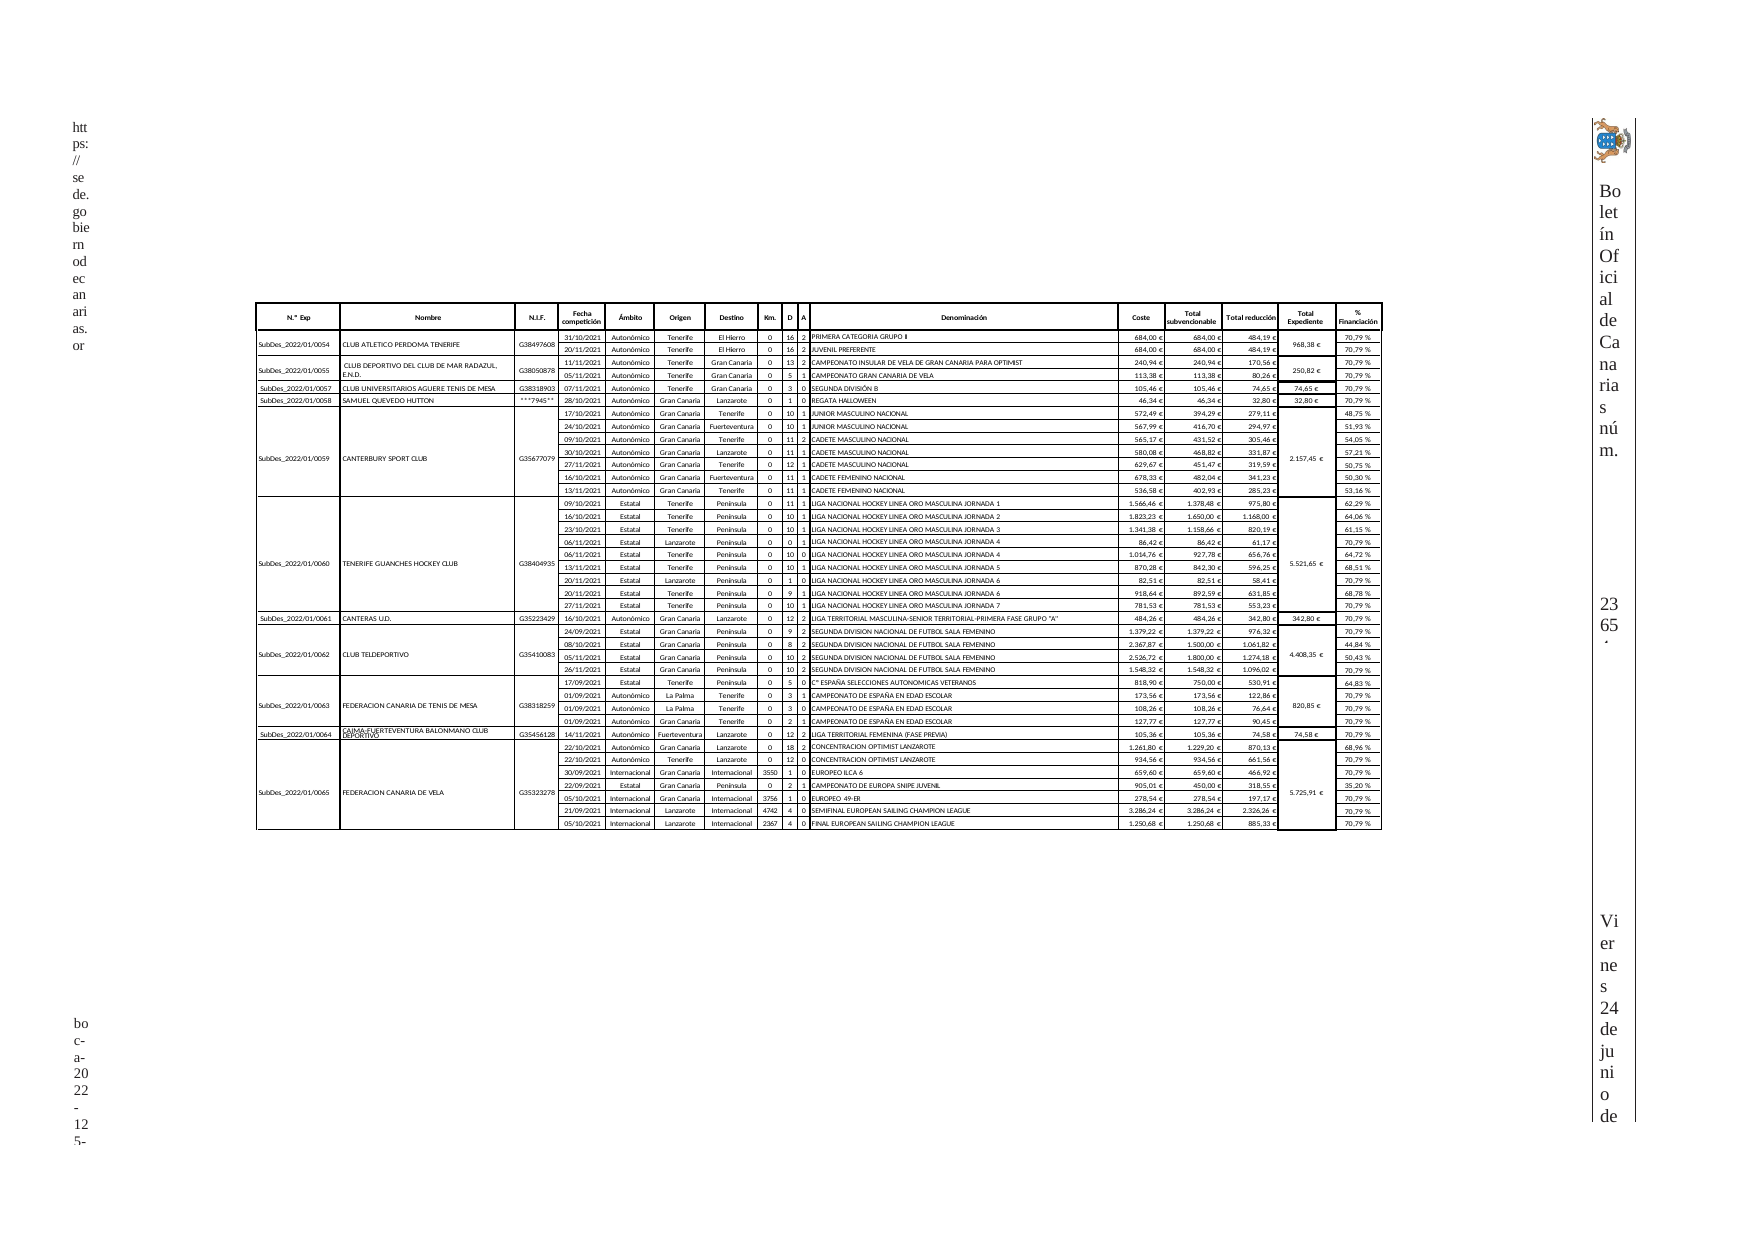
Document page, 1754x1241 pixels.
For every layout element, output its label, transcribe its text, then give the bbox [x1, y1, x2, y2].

table_cell 122,86 € [1223, 689, 1277, 701]
table_cell 1 [798, 522, 809, 534]
table_header Destino [706, 304, 757, 329]
table_cell Autonómico [606, 356, 654, 367]
table_cell Gran Canaria [655, 394, 704, 406]
table_cell 23/10/2021 [559, 522, 605, 534]
table_cell Lanzarote [705, 753, 757, 765]
table_cell 1.250,68 € [1119, 817, 1164, 829]
table_cell 565,17 € [1119, 433, 1164, 444]
table_cell 173,56 € [1165, 689, 1222, 701]
table_cell Autonómico [606, 689, 654, 701]
table_cell Autonómico [606, 753, 654, 765]
table_cell 17/10/2021 [559, 407, 605, 419]
table_cell 2 [798, 356, 809, 367]
table_cell 0 [758, 484, 782, 496]
table_header N.I.F. [516, 304, 557, 329]
table_cell CAMPEONATO DE EUROPA SNIPE JUVENIL [811, 779, 1118, 790]
table_cell Lanzarote [655, 817, 704, 829]
table_cell 0 [758, 650, 782, 662]
table_cell 596,25 € [1223, 561, 1277, 572]
table_cell 18 [783, 740, 797, 752]
table_cell 12 [783, 727, 797, 739]
table_cell 0 [758, 561, 782, 572]
table_cell Autonómico [606, 369, 654, 380]
table_cell Gran Canaria [655, 650, 704, 662]
table_cell 842,30 € [1165, 561, 1222, 572]
table_cell Internacional [606, 791, 654, 803]
table_cell 24/09/2021 [559, 625, 605, 637]
table_cell Gran Canaria [705, 369, 757, 380]
table_cell 74,58 € [1223, 727, 1277, 739]
table_cell Gran Canaria [655, 779, 704, 790]
table_cell 64,83 % [1337, 675, 1381, 688]
table_cell Tenerife [705, 702, 757, 713]
table_cell CANTERBURY SPORT CLUB [341, 407, 514, 496]
table_cell 70,79 % [1337, 611, 1381, 624]
table_cell 3.286,24 € [1119, 804, 1164, 816]
table_cell JUNIOR MASCULINO NACIONAL [811, 420, 1118, 432]
table_cell 61,17 € [1223, 535, 1277, 547]
table_cell SubDes_2022/01/0062 [257, 625, 339, 675]
table_cell SEGUNDA DIVISION NACIONAL DE FUTBOL SALA FEMENINO [811, 625, 1118, 637]
table_cell 5.725,91 € [1279, 741, 1335, 829]
table_cell 342,80 € [1279, 613, 1335, 624]
table_cell Estatal [606, 522, 654, 534]
table_cell Internacional [705, 817, 757, 829]
table_cell FEDERACION CANARIA DE VELA [341, 740, 514, 829]
table_cell 62,29 % [1337, 496, 1381, 508]
table_cell 74,65 € [1279, 383, 1335, 393]
table_cell 105,36 € [1165, 727, 1222, 739]
table_cell 70,79 % [1337, 534, 1381, 547]
table_cell 26/11/2021 [559, 663, 605, 675]
table_cell Península [705, 663, 757, 675]
table_cell 0 [758, 458, 782, 470]
table_cell 1 [798, 599, 809, 611]
table_cell Península [705, 676, 757, 688]
table_cell 61,15 % [1337, 521, 1381, 534]
table_cell 0 [758, 702, 782, 713]
table_cell 1 [783, 394, 797, 406]
table_cell 5 [783, 676, 797, 688]
table_cell 58,41 € [1223, 574, 1277, 585]
table_cell 294,97 € [1223, 420, 1277, 432]
table_cell Gran Canaria [705, 356, 757, 367]
table_cell 09/10/2021 [559, 497, 605, 508]
table_cell 968,38 € [1279, 331, 1335, 355]
table_cell SubDes_2022/01/0055 [257, 356, 339, 380]
table_cell CAMPEONATO INSULAR DE VELA DE GRAN CANARIA PARA OPTIMIST [811, 356, 1118, 367]
table_cell 70,79 % [1337, 393, 1381, 406]
table_cell 1.548,32 € [1119, 663, 1164, 675]
table_cell 12 [783, 612, 797, 624]
table_cell 0 [758, 612, 782, 624]
table_cell 50,43 % [1337, 649, 1381, 662]
table_cell 5 [783, 369, 797, 380]
table_cell 2 [798, 433, 809, 444]
table_cell Fuerteventura [655, 727, 704, 739]
table_cell 44,84 % [1337, 637, 1381, 649]
table_cell 240,94 € [1165, 356, 1222, 367]
table_cell CLUB ATLETICO PERDOMA TENERIFE [341, 331, 514, 355]
table_header Total reducción [1223, 304, 1277, 329]
table_cell CAIMA-FUERTEVENTURA BALONMANO CLUB DEPORTIVO [341, 727, 514, 739]
table_cell 2.367,87 € [1119, 638, 1164, 649]
table_cell 8 [783, 638, 797, 649]
table_cell SubDes_2022/01/0060 [257, 497, 339, 611]
table_cell 82,51 € [1165, 574, 1222, 585]
table_cell 20/11/2021 [559, 586, 605, 598]
table_cell LIGA NACIONAL HOCKEY LINEA ORO MASCULINA JORNADA 6 [811, 574, 1118, 585]
table_cell 0 [758, 407, 782, 419]
table_cell 0 [758, 356, 782, 367]
table_cell 870,28 € [1119, 561, 1164, 572]
table_cell La Palma [655, 702, 704, 713]
table_cell 10 [783, 420, 797, 432]
table_cell 11 [783, 497, 797, 508]
table_cell 07/11/2021 [559, 381, 605, 393]
table_cell G35223429 [515, 612, 558, 624]
table_cell 10 [783, 522, 797, 534]
table_cell 10 [783, 407, 797, 419]
table_cell CADETE MASCULINO NACIONAL [811, 458, 1118, 470]
table_cell 09/10/2021 [559, 433, 605, 444]
table_cell G35410083 [515, 625, 558, 675]
table_cell 46,34 € [1165, 394, 1222, 406]
table_cell 278,54 € [1165, 791, 1222, 803]
table_cell 0 [758, 753, 782, 765]
table_cell 86,42 € [1119, 535, 1164, 547]
table_cell 51,93 % [1337, 419, 1381, 432]
table_cell 0 [758, 715, 782, 726]
table_cell LIGA NACIONAL HOCKEY LINEA ORO MASCULINA JORNADA 7 [811, 599, 1118, 611]
table_cell CAMPEONATO DE ESPAÑA EN EDAD ESCOLAR [811, 715, 1118, 726]
table_cell SEGUNDA DIVISION NACIONAL DE FUTBOL SALA FEMENINO [811, 650, 1118, 662]
table_cell 631,85 € [1223, 586, 1277, 598]
table_cell Lanzarote [655, 535, 704, 547]
table_cell 13 [783, 356, 797, 367]
table_cell 1 [783, 791, 797, 803]
table_cell Lanzarote [655, 804, 704, 816]
text 23654 [1600, 592, 1623, 642]
table_cell 536,58 € [1119, 484, 1164, 496]
table_cell 1.168,00 € [1223, 510, 1277, 521]
table_cell 451,47 € [1165, 458, 1222, 470]
table_cell Autonómico [606, 433, 654, 444]
table_cell Internacional [705, 804, 757, 816]
table_cell 482,04 € [1165, 471, 1222, 483]
table_cell Tenerife [655, 522, 704, 534]
table_cell 16/10/2021 [559, 471, 605, 483]
table_cell 50,30 % [1337, 470, 1381, 483]
table_cell 10 [783, 561, 797, 572]
table_cell 1.096,02 € [1223, 663, 1277, 675]
table_cell CLUB UNIVERSITARIOS AGUERE TENIS DE MESA [341, 381, 514, 393]
table_cell 870,13 € [1223, 740, 1277, 752]
table_cell 678,33 € [1119, 471, 1164, 483]
table_cell 2.526,72 € [1119, 650, 1164, 662]
table_cell 105,36 € [1119, 727, 1164, 739]
table_cell Gran Canaria [655, 766, 704, 778]
table_cell 3 [783, 702, 797, 713]
table_cell Estatal [606, 663, 654, 675]
table_cell SAMUEL QUEVEDO HUTTON [341, 394, 514, 406]
table_cell Tenerife [655, 331, 704, 342]
table_cell 35,20 % [1337, 778, 1381, 790]
table_cell Tenerife [655, 676, 704, 688]
table_cell Tenerife [655, 561, 704, 572]
table_cell 918,64 € [1119, 586, 1164, 598]
table_cell Tenerife [655, 497, 704, 508]
table_cell 934,56 € [1119, 753, 1164, 765]
table_cell Gran Canaria [655, 625, 704, 637]
table_cell Tenerife [705, 484, 757, 496]
table_cell 553,23 € [1223, 599, 1277, 611]
table_cell 1.379,22 € [1119, 625, 1164, 637]
table_cell 01/09/2021 [559, 702, 605, 713]
table_cell 1.274,18 € [1223, 650, 1277, 662]
table_cell Gran Canaria [655, 484, 704, 496]
table_cell 70,79 % [1337, 342, 1381, 355]
table_cell 06/11/2021 [559, 548, 605, 560]
table_cell Península [705, 548, 757, 560]
table_cell G38404935 [515, 497, 558, 611]
table_cell 0 [758, 471, 782, 483]
table_cell 13/11/2021 [559, 484, 605, 496]
text boc-a-2022-125-2109 [74, 1015, 92, 1145]
table_cell Tenerife [655, 548, 704, 560]
table_cell FINAL EUROPEAN SAILING CHAMPION LEAGUE [811, 817, 1118, 829]
table_cell SubDes_2022/01/0061 [257, 612, 339, 624]
table_cell 10 [783, 548, 797, 560]
table_cell Autonómico [606, 484, 654, 496]
table_cell Internacional [705, 791, 757, 803]
table_cell 572,49 € [1119, 407, 1164, 419]
table_cell 2 [798, 343, 809, 355]
table_cell 0 [758, 445, 782, 457]
table_cell 1 [798, 715, 809, 726]
table_cell 0 [758, 522, 782, 534]
table_cell 11 [783, 433, 797, 444]
table_cell 0 [758, 638, 782, 649]
table_cell 402,93 € [1165, 484, 1222, 496]
table_cell 0 [798, 753, 809, 765]
table_cell Lanzarote [705, 740, 757, 752]
table_cell 0 [758, 548, 782, 560]
table_cell 1.061,82 € [1223, 638, 1277, 649]
table_cell 0 [758, 574, 782, 585]
table_cell 818,90 € [1119, 676, 1164, 688]
table_cell LIGA NACIONAL HOCKEY LINEA ORO MASCULINA JORNADA 5 [811, 561, 1118, 572]
table_cell 0 [758, 510, 782, 521]
table_cell Fuerteventura [705, 471, 757, 483]
table_cell 0 [798, 676, 809, 688]
table_cell Tenerife [655, 381, 704, 393]
table_cell 927,78 € [1165, 548, 1222, 560]
table_cell 4 [783, 804, 797, 816]
table_cell 1 [798, 458, 809, 470]
table_cell FEDERACION CANARIA DE TENIS DE MESA [341, 676, 514, 726]
table_cell 1.158,66 € [1165, 522, 1222, 534]
table_cell JUNIOR MASCULINO NACIONAL [811, 407, 1118, 419]
table_cell 2 [798, 331, 809, 342]
table_cell Península [705, 497, 757, 508]
table_cell 0 [758, 433, 782, 444]
table_cell 394,29 € [1165, 407, 1222, 419]
table_cell 342,80 € [1223, 612, 1277, 624]
table_cell 3.286,24 € [1165, 804, 1222, 816]
table_cell Gran Canaria [655, 458, 704, 470]
table_cell 0 [758, 689, 782, 701]
table_cell 70,79 % [1337, 816, 1381, 829]
table_cell 06/11/2021 [559, 535, 605, 547]
table_cell Tenerife [655, 369, 704, 380]
table_cell 484,26 € [1119, 612, 1164, 624]
table_cell 1.014,76 € [1119, 548, 1164, 560]
table_cell 4.408,35 € [1279, 626, 1335, 675]
table_cell 885,33 € [1223, 817, 1277, 829]
table_cell SubDes_2022/01/0054 [257, 330, 339, 355]
table_cell 1 [798, 484, 809, 496]
table_header Fecha competición [559, 304, 604, 329]
table_cell 05/10/2021 [559, 791, 605, 803]
table_cell 0 [758, 394, 782, 406]
table_cell 684,00 € [1119, 343, 1164, 355]
table_cell CONCENTRACION OPTIMIST LANZAROTE [811, 740, 1118, 752]
table_cell 70,79 % [1337, 688, 1381, 701]
table_cell 781,53 € [1119, 599, 1164, 611]
table_cell 2367 [758, 817, 782, 829]
table_cell Estatal [606, 586, 654, 598]
table_cell 684,00 € [1165, 343, 1222, 355]
table_cell 580,08 € [1119, 445, 1164, 457]
table_cell LIGA NACIONAL HOCKEY LINEA ORO MASCULINA JORNADA 4 [811, 535, 1118, 547]
table_cell 466,92 € [1223, 766, 1277, 778]
table_cell 0 [798, 817, 809, 829]
table_header Total subvencionable [1166, 304, 1221, 329]
table_cell 2 [798, 612, 809, 624]
table_cell CAMPEONATO GRAN CANARIA DE VELA [811, 369, 1118, 380]
table_cell 5.521,65 € [1279, 498, 1335, 611]
table_cell 934,56 € [1165, 753, 1222, 765]
table_cell Internacional [606, 817, 654, 829]
table_cell 53,16 % [1337, 483, 1381, 496]
table_cell CONCENTRACION OPTIMIST LANZAROTE [811, 753, 1118, 765]
table_cell 170,56 € [1223, 356, 1277, 367]
table_cell 1 [798, 471, 809, 483]
table_cell Gran Canaria [655, 471, 704, 483]
table_cell Autonómico [606, 740, 654, 752]
table_cell ***7945** [515, 394, 558, 406]
table_cell 0 [758, 727, 782, 739]
table_cell 0 [798, 804, 809, 816]
table_cell 684,00 € [1165, 331, 1222, 342]
table_cell 2 [798, 625, 809, 637]
table_cell 32,80 € [1279, 395, 1335, 406]
table_cell Gran Canaria [655, 740, 704, 752]
table_cell Tenerife [655, 586, 704, 598]
table_cell Lanzarote [705, 445, 757, 457]
table_cell 70,79 % [1337, 714, 1381, 726]
table_cell Autonómico [606, 715, 654, 726]
table_cell 127,77 € [1119, 715, 1164, 726]
table_cell 0 [798, 574, 809, 585]
table_cell Estatal [606, 510, 654, 521]
table_cell 318,55 € [1223, 779, 1277, 790]
table_cell 70,79 % [1337, 765, 1381, 778]
table_cell Gran Canaria [655, 407, 704, 419]
table_cell 76,64 € [1223, 702, 1277, 713]
table_cell Autonómico [606, 331, 654, 342]
table_cell CLUB DEPORTIVO DEL CLUB DE MAR RADAZUL, E.N.D. [341, 356, 514, 380]
table_header Nombre [341, 304, 514, 329]
table_cell SubDes_2022/01/0065 [257, 740, 339, 829]
table_cell 68,78 % [1337, 585, 1381, 598]
table_cell CADETE MASCULINO NACIONAL [811, 445, 1118, 457]
table_cell 4742 [758, 804, 782, 816]
table_cell 30/09/2021 [559, 766, 605, 778]
table_cell 278,54 € [1119, 791, 1164, 803]
table_cell Autonómico [606, 458, 654, 470]
table_cell 1 [798, 535, 809, 547]
table_cell 9 [783, 586, 797, 598]
table_cell 484,19 € [1223, 331, 1277, 342]
table_cell 1 [798, 510, 809, 521]
table_cell Estatal [606, 779, 654, 790]
table_cell 46,34 € [1119, 394, 1164, 406]
table_cell 1 [798, 779, 809, 790]
table_cell 74,58 € [1279, 728, 1335, 739]
table_cell 28/10/2021 [559, 394, 605, 406]
table_cell 20/11/2021 [559, 343, 605, 355]
table_cell Tenerife [705, 433, 757, 444]
table_cell PRIMERA CATEGORIA GRUPO II [811, 331, 1118, 342]
table_cell 70,79 % [1337, 380, 1381, 393]
table_cell G38050878 [515, 356, 558, 380]
table_cell 1.500,00 € [1165, 638, 1222, 649]
table_cell LIGA NACIONAL HOCKEY LINEA ORO MASCULINA JORNADA 2 [811, 510, 1118, 521]
table_cell 0 [758, 740, 782, 752]
table_cell 13/11/2021 [559, 561, 605, 572]
table_cell 68,51 % [1337, 560, 1381, 572]
table_cell 14/11/2021 [559, 727, 605, 739]
table_cell 86,42 € [1165, 535, 1222, 547]
table_cell Gran Canaria [655, 612, 704, 624]
table_cell JUVENIL PREFERENTE [811, 343, 1118, 355]
table_cell 11/11/2021 [559, 356, 605, 367]
table_cell 3756 [758, 791, 782, 803]
table_cell Península [705, 522, 757, 534]
table_header Km. [759, 304, 781, 329]
table_cell 0 [758, 663, 782, 675]
table_cell 2 [798, 638, 809, 649]
table_cell 17/09/2021 [559, 676, 605, 688]
table_cell 975,80 € [1223, 497, 1277, 508]
table_cell Tenerife [655, 753, 704, 765]
table_cell 70,79 % [1337, 329, 1381, 342]
table_cell Lanzarote [655, 574, 704, 585]
table_cell CANTERAS U.D. [341, 612, 514, 624]
table_cell 105,46 € [1119, 381, 1164, 393]
table_cell 05/11/2021 [559, 369, 605, 380]
table_cell 1.823,23 € [1119, 510, 1164, 521]
table_cell 127,77 € [1165, 715, 1222, 726]
table_cell Autonómico [606, 612, 654, 624]
text Boletín Oficial de Canarias núm. 125 [1599, 180, 1622, 462]
table_cell Lanzarote [705, 394, 757, 406]
table_cell TENERIFE GUANCHES HOCKEY CLUB [341, 497, 514, 611]
table_cell 2 [783, 779, 797, 790]
table_cell 661,56 € [1223, 753, 1277, 765]
table_cell 80,26 € [1223, 369, 1277, 380]
table_cell 892,59 € [1165, 586, 1222, 598]
table_cell EUROPEO 49-ER [811, 791, 1118, 803]
table_cell 10 [783, 663, 797, 675]
table_cell Gran Canaria [655, 791, 704, 803]
table_cell Internacional [606, 766, 654, 778]
table_cell 3550 [758, 766, 782, 778]
table_cell 0 [798, 381, 809, 393]
table_cell Autonómico [606, 394, 654, 406]
table_cell 684,00 € [1119, 331, 1164, 342]
table_cell 30/10/2021 [559, 445, 605, 457]
table_cell 0 [783, 535, 797, 547]
table_cell 12 [783, 458, 797, 470]
table_cell Estatal [606, 561, 654, 572]
table_cell Estatal [606, 535, 654, 547]
table_cell 16 [783, 343, 797, 355]
table_cell 530,91 € [1223, 676, 1277, 688]
table_cell 24/10/2021 [559, 420, 605, 432]
table_cell 108,26 € [1119, 702, 1164, 713]
table_header Denominación [811, 304, 1117, 329]
table_cell G35323278 [515, 740, 558, 829]
table_cell 450,00 € [1165, 779, 1222, 790]
table_cell 70,79 % [1337, 790, 1381, 803]
table_cell G38318259 [515, 676, 558, 726]
table_header A [799, 304, 809, 329]
table_cell 11 [783, 484, 797, 496]
table_cell 74,65 € [1223, 381, 1277, 393]
table_cell Península [705, 535, 757, 547]
table_cell 0 [798, 791, 809, 803]
table_cell 16 [783, 331, 797, 342]
table_cell 50,75 % [1337, 457, 1381, 470]
table_cell 2 [798, 663, 809, 675]
table_cell 1 [798, 561, 809, 572]
table_cell 108,26 € [1165, 702, 1222, 713]
table_cell LIGA NACIONAL HOCKEY LINEA ORO MASCULINA JORNADA 6 [811, 586, 1118, 598]
table_cell G38497608 [515, 331, 558, 355]
table_cell 68,96 % [1337, 739, 1381, 752]
table_cell 656,76 € [1223, 548, 1277, 560]
table_cell Tenerife [705, 715, 757, 726]
text https://sede.gobiernodecanarias.org/boc [72, 118, 91, 353]
table_cell Autonómico [606, 407, 654, 419]
table_cell 2.157,45 € [1279, 408, 1335, 496]
table_cell 1 [798, 689, 809, 701]
table_cell 1.261,80 € [1119, 740, 1164, 752]
table_cell 64,72 % [1337, 547, 1381, 560]
table_cell 279,11 € [1223, 407, 1277, 419]
table_cell Península [705, 510, 757, 521]
table_cell 70,79 % [1337, 662, 1381, 675]
table_cell 0 [798, 548, 809, 560]
table_cell 173,56 € [1119, 689, 1164, 701]
table_cell 70,79 % [1337, 573, 1381, 585]
table_cell Fuerteventura [705, 420, 757, 432]
table_cell 70,79 % [1337, 726, 1381, 739]
table_cell 16/10/2021 [559, 510, 605, 521]
table_cell 2 [798, 727, 809, 739]
table_cell Tenerife [655, 510, 704, 521]
table_cell 2 [798, 650, 809, 662]
table_cell Autonómico [606, 343, 654, 355]
table_cell 10 [783, 599, 797, 611]
table_cell 113,38 € [1165, 369, 1222, 380]
table_cell 27/11/2021 [559, 599, 605, 611]
table_cell 70,79 % [1337, 368, 1381, 380]
table_cell SubDes_2022/01/0058 [257, 394, 339, 406]
table_cell Autonómico [606, 471, 654, 483]
table_cell 820,85 € [1279, 677, 1335, 726]
table_cell 0 [798, 394, 809, 406]
table_cell 1.378,48 € [1165, 497, 1222, 508]
table_cell Internacional [705, 766, 757, 778]
table_cell 01/09/2021 [559, 689, 605, 701]
table_cell 0 [758, 497, 782, 508]
table_cell SEGUNDA DIVISION NACIONAL DE FUTBOL SALA FEMENINO [811, 663, 1118, 675]
table_cell 1.229,20 € [1165, 740, 1222, 752]
table_cell 567,99 € [1119, 420, 1164, 432]
table_cell 16/10/2021 [559, 612, 605, 624]
table_cell 820,19 € [1223, 522, 1277, 534]
table_cell CLUB TELDEPORTIVO [341, 625, 514, 675]
table_cell LIGA TERRITORIAL FEMENINA (FASE PREVIA) [811, 727, 1118, 739]
table_cell 0 [758, 779, 782, 790]
table_cell 1 [798, 369, 809, 380]
table_cell Península [705, 650, 757, 662]
table_cell LIGA NACIONAL HOCKEY LINEA ORO MASCULINA JORNADA 3 [811, 522, 1118, 534]
table_header Ámbito [606, 304, 653, 329]
table_cell Tenerife [655, 343, 704, 355]
table_cell 11 [783, 445, 797, 457]
table_cell 0 [758, 535, 782, 547]
table_cell REGATA HALLOWEEN [811, 394, 1118, 406]
table_cell LIGA TERRITORIAL MASCULINA-SENIOR TERRITORIAL-PRIMERA FASE GRUPO "A" [811, 612, 1118, 624]
table_cell 22/09/2021 [559, 779, 605, 790]
table_cell G38318903 [515, 381, 558, 393]
table_header Origen [655, 304, 704, 329]
table_cell 0 [758, 420, 782, 432]
table_cell Gran Canaria [655, 715, 704, 726]
table_cell 1 [798, 497, 809, 508]
table_cell 905,01 € [1119, 779, 1164, 790]
table_cell LIGA NACIONAL HOCKEY LINEA ORO MASCULINA JORNADA 1 [811, 497, 1118, 508]
table_cell El Hierro [705, 331, 757, 342]
table_cell 629,67 € [1119, 458, 1164, 470]
table_cell 1.379,22 € [1165, 625, 1222, 637]
table_cell Autonómico [606, 702, 654, 713]
table_cell 1.548,32 € [1165, 663, 1222, 675]
table_cell Autonómico [606, 727, 654, 739]
table_cell 305,46 € [1223, 433, 1277, 444]
table_cell 1.800,00 € [1165, 650, 1222, 662]
table_cell SEGUNDA DIVISIÓN B [811, 381, 1118, 393]
table_cell 468,82 € [1165, 445, 1222, 457]
table_cell Gran Canaria [655, 433, 704, 444]
table_cell 05/10/2021 [559, 817, 605, 829]
table_cell Lanzarote [705, 612, 757, 624]
table_cell Cº ESPAÑA SELECCIONES AUTONOMICAS VETERANOS [811, 676, 1118, 688]
table_cell 416,70 € [1165, 420, 1222, 432]
table_cell CADETE FEMENINO NACIONAL [811, 471, 1118, 483]
table_cell Estatal [606, 599, 654, 611]
table_cell 659,60 € [1165, 766, 1222, 778]
table_cell Internacional [606, 804, 654, 816]
table_header % Financiación [1337, 304, 1381, 329]
table_cell 10 [783, 650, 797, 662]
table_cell Península [705, 638, 757, 649]
table_cell 0 [758, 625, 782, 637]
table_cell 70,79 % [1337, 355, 1381, 367]
table_cell Tenerife [655, 599, 704, 611]
table_cell 0 [758, 599, 782, 611]
table_cell Estatal [606, 548, 654, 560]
table_cell 0 [758, 331, 782, 342]
table_cell La Palma [655, 689, 704, 701]
table_cell 9 [783, 625, 797, 637]
table_cell 1 [798, 407, 809, 419]
table_cell 11 [783, 471, 797, 483]
table_cell SubDes_2022/01/0063 [257, 676, 339, 726]
table_cell SubDes_2022/01/0057 [257, 381, 339, 393]
table_cell 22/10/2021 [559, 740, 605, 752]
table_cell 0 [758, 586, 782, 598]
table_cell Lanzarote [705, 727, 757, 739]
table_cell 1 [783, 766, 797, 778]
table_cell 10 [783, 510, 797, 521]
table_cell 250,82 € [1279, 357, 1335, 380]
table_cell 976,32 € [1223, 625, 1277, 637]
table_cell Tenerife [705, 458, 757, 470]
table_cell 1 [798, 445, 809, 457]
picture [1594, 118, 1631, 163]
table_cell Tenerife [705, 407, 757, 419]
table_cell 20/11/2021 [559, 574, 605, 585]
table_cell 2 [783, 715, 797, 726]
table_cell 0 [758, 343, 782, 355]
table_cell SubDes_2022/01/0059 [257, 407, 339, 496]
table_cell 113,38 € [1119, 369, 1164, 380]
table_cell 2 [798, 740, 809, 752]
table_cell LIGA NACIONAL HOCKEY LINEA ORO MASCULINA JORNADA 4 [811, 548, 1118, 560]
table_cell 82,51 € [1119, 574, 1164, 585]
table_cell 484,26 € [1165, 612, 1222, 624]
table_cell Estatal [606, 625, 654, 637]
table_cell G35456128 [515, 727, 558, 739]
table_cell 1 [798, 586, 809, 598]
table_header Total Expediente [1279, 304, 1335, 329]
table_cell 781,53 € [1165, 599, 1222, 611]
table_cell 0 [798, 702, 809, 713]
table_cell 240,94 € [1119, 356, 1164, 367]
table_cell 64,06 % [1337, 509, 1381, 521]
table_cell 1.250,68 € [1165, 817, 1222, 829]
table_cell Estatal [606, 497, 654, 508]
table_cell Península [705, 779, 757, 790]
table_cell Gran Canaria [655, 420, 704, 432]
table_cell CAMPEONATO DE ESPAÑA EN EDAD ESCOLAR [811, 702, 1118, 713]
table_cell 21/09/2021 [559, 804, 605, 816]
table_cell 2.326,26 € [1223, 804, 1277, 816]
table_cell Estatal [606, 650, 654, 662]
table_cell 1.341,38 € [1119, 522, 1164, 534]
table_cell 431,52 € [1165, 433, 1222, 444]
table_cell Gran Canaria [655, 638, 704, 649]
table_cell 0 [758, 676, 782, 688]
table_cell 0 [758, 381, 782, 393]
table_cell Autonómico [606, 445, 654, 457]
table_cell SEMIFINAL EUROPEAN SAILING CHAMPION LEAGUE [811, 804, 1118, 816]
table_cell 31/10/2021 [559, 331, 605, 342]
table_cell 22/10/2021 [559, 753, 605, 765]
table_cell 319,59 € [1223, 458, 1277, 470]
table_cell 05/11/2021 [559, 650, 605, 662]
table_cell 57,21 % [1337, 444, 1381, 457]
table_cell 105,46 € [1165, 381, 1222, 393]
table_cell 70,79 % [1337, 803, 1381, 816]
table_cell Península [705, 586, 757, 598]
table_cell 341,23 € [1223, 471, 1277, 483]
table_cell Estatal [606, 574, 654, 585]
table_cell 3 [783, 381, 797, 393]
table_cell 484,19 € [1223, 343, 1277, 355]
table_cell 3 [783, 689, 797, 701]
table_cell 08/10/2021 [559, 638, 605, 649]
table_cell Península [705, 574, 757, 585]
table_cell SubDes_2022/01/0064 [257, 727, 339, 739]
table_cell 1.566,46 € [1119, 497, 1164, 508]
table_cell 01/09/2021 [559, 715, 605, 726]
table_cell CADETE FEMENINO NACIONAL [811, 484, 1118, 496]
table_cell Autonómico [606, 420, 654, 432]
table_cell 70,79 % [1337, 624, 1381, 637]
table_cell 48,75 % [1337, 406, 1381, 419]
table_cell 27/11/2021 [559, 458, 605, 470]
table_header N.º Exp [257, 304, 339, 329]
table_cell 32,80 € [1223, 394, 1277, 406]
table_cell Estatal [606, 676, 654, 688]
table_cell G35677079 [515, 407, 558, 496]
table_cell 70,79 % [1337, 701, 1381, 713]
table_cell 70,79 % [1337, 598, 1381, 611]
table_cell Tenerife [655, 356, 704, 367]
text Viernes 24 de junio de 2022 [1600, 910, 1623, 1124]
table_cell CADETE MASCULINO NACIONAL [811, 433, 1118, 444]
table_cell 90,45 € [1223, 715, 1277, 726]
table_cell Estatal [606, 638, 654, 649]
table_cell 1 [798, 420, 809, 432]
table_cell Tenerife [705, 689, 757, 701]
table_cell SEGUNDA DIVISION NACIONAL DE FUTBOL SALA FEMENINO [811, 638, 1118, 649]
table_cell Autonómico [606, 381, 654, 393]
table_cell El Hierro [705, 343, 757, 355]
table_cell CAMPEONATO DE ESPAÑA EN EDAD ESCOLAR [811, 689, 1118, 701]
table_cell 331,87 € [1223, 445, 1277, 457]
table_cell 659,60 € [1119, 766, 1164, 778]
table_cell Península [705, 625, 757, 637]
table_cell 197,17 € [1223, 791, 1277, 803]
table_cell Gran Canaria [655, 445, 704, 457]
table_cell Península [705, 561, 757, 572]
table_cell 0 [758, 369, 782, 380]
table_cell 1 [783, 574, 797, 585]
table_cell EUROPEO ILCA 6 [811, 766, 1118, 778]
table_cell 4 [783, 817, 797, 829]
table_cell 750,00 € [1165, 676, 1222, 688]
table_cell 1.650,00 € [1165, 510, 1222, 521]
table_cell Península [705, 599, 757, 611]
table_header D [783, 304, 797, 329]
table_cell Gran Canaria [705, 381, 757, 393]
table_header Coste [1119, 304, 1164, 329]
table_cell 70,79 % [1337, 752, 1381, 765]
table_cell 54,05 % [1337, 432, 1381, 444]
table_cell Gran Canaria [655, 663, 704, 675]
table_cell 12 [783, 753, 797, 765]
table_cell 285,23 € [1223, 484, 1277, 496]
table_cell 0 [798, 766, 809, 778]
